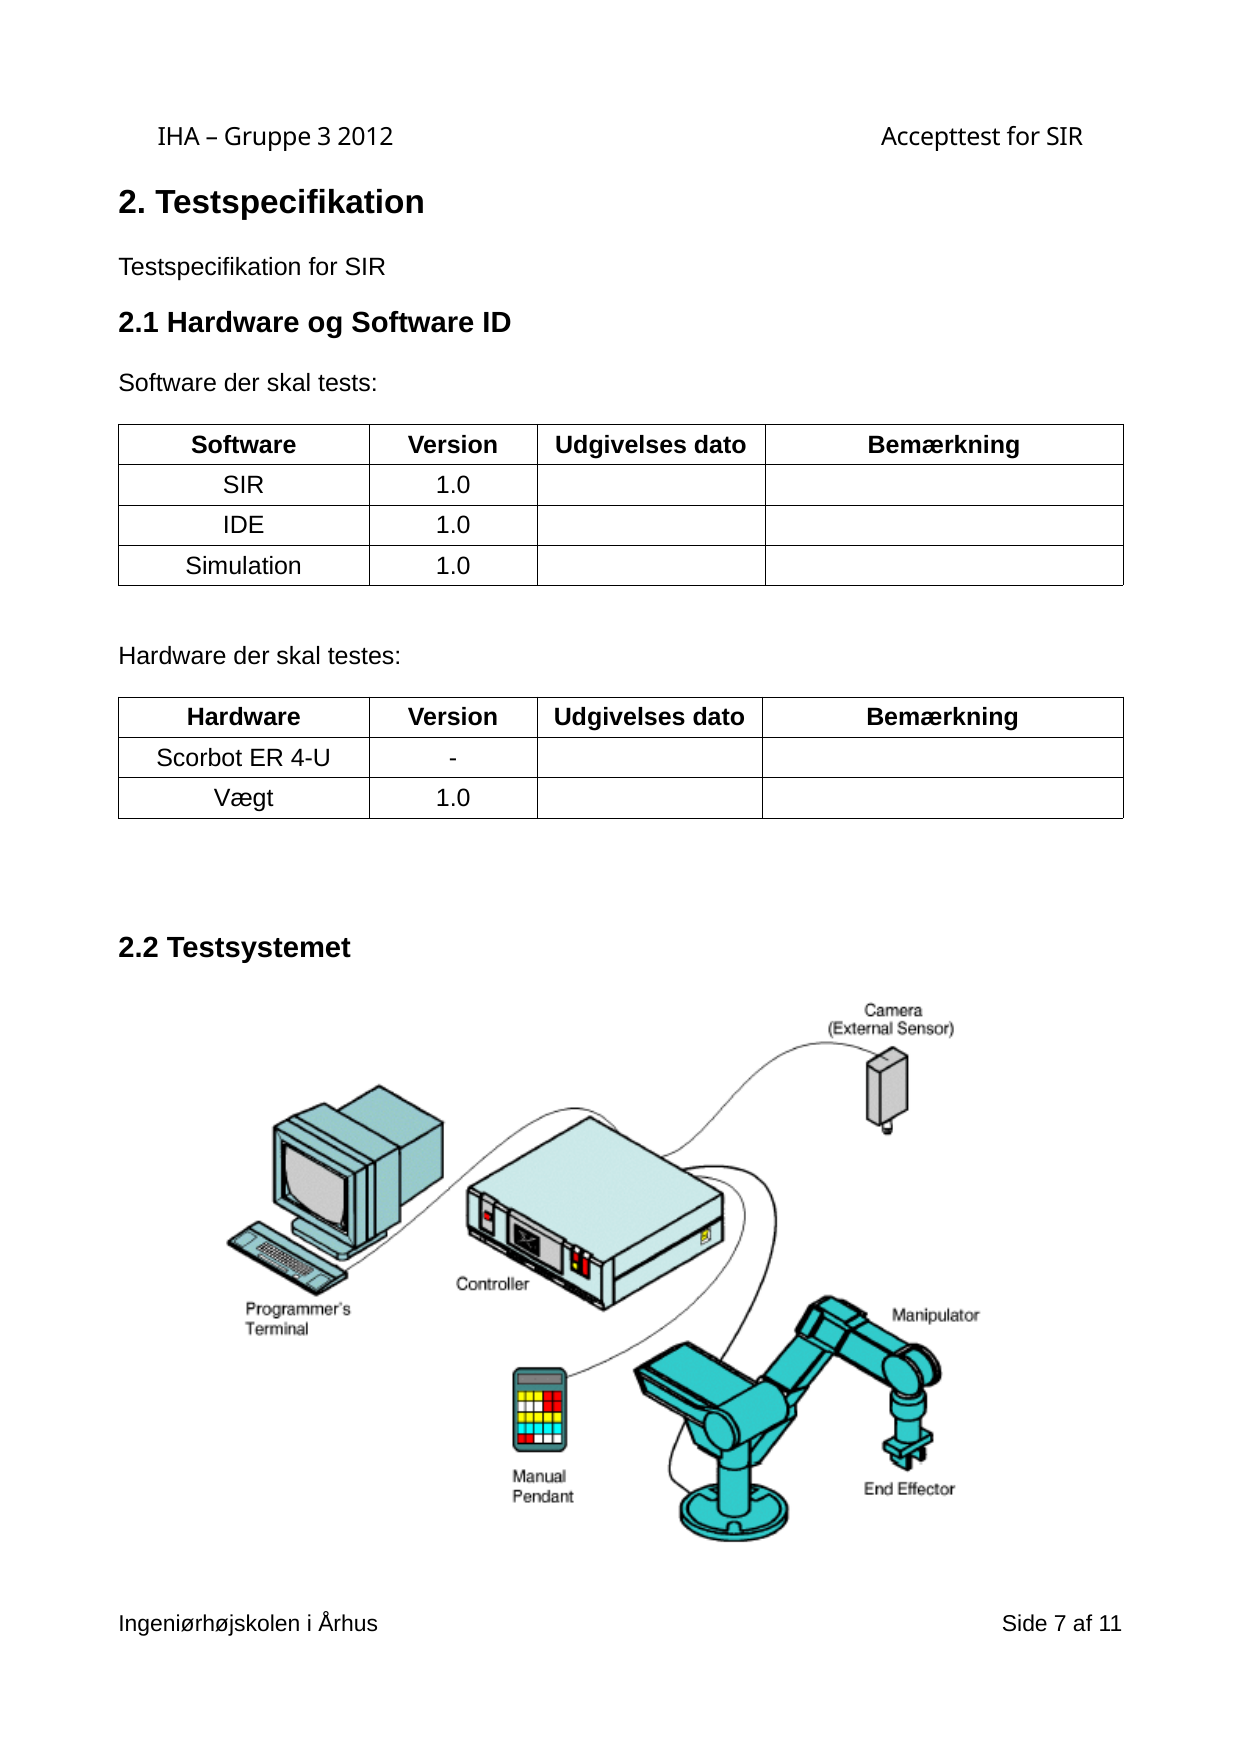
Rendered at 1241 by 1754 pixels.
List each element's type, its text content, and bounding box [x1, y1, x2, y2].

table_header Bemærkning [766, 425, 1123, 464]
table_header Udgivelses dato [538, 698, 762, 737]
table_cell [763, 778, 1123, 817]
table_cell [766, 506, 1123, 545]
text Software der skal tests: [118, 368, 1122, 397]
table_cell [766, 465, 1123, 504]
table_cell [538, 778, 762, 817]
table_cell [766, 546, 1123, 585]
table_cell [538, 738, 762, 777]
table_cell - [370, 738, 537, 777]
subtitle 2.2 Testsystemet [118, 930, 1122, 964]
table_header Bemærkning [763, 698, 1123, 737]
table_cell Vægt [119, 778, 369, 817]
table_cell 1.0 [370, 778, 537, 817]
text Hardware der skal testes: [118, 641, 1122, 670]
table_cell [538, 546, 765, 585]
table_cell 1.0 [370, 546, 537, 585]
table_cell 1.0 [370, 465, 537, 504]
table_cell [538, 506, 765, 545]
table_header Udgivelses dato [538, 425, 765, 464]
subtitle 2.1 Hardware og Software ID [118, 306, 1122, 339]
subtitle 2. Testspecifikation [118, 182, 1122, 220]
table_cell Simulation [119, 546, 369, 585]
table_header Version [370, 698, 537, 737]
table_header Hardware [119, 698, 369, 737]
table_header Version [370, 425, 537, 464]
text Testspecifikation for SIR [118, 252, 1122, 281]
table_cell [763, 738, 1123, 777]
table_cell [538, 465, 765, 504]
table_cell IDE [119, 506, 369, 545]
table_cell 1.0 [370, 506, 537, 545]
table_cell SIR [119, 465, 369, 504]
table_cell Scorbot ER 4-U [119, 738, 369, 777]
table_header Software [119, 425, 369, 464]
